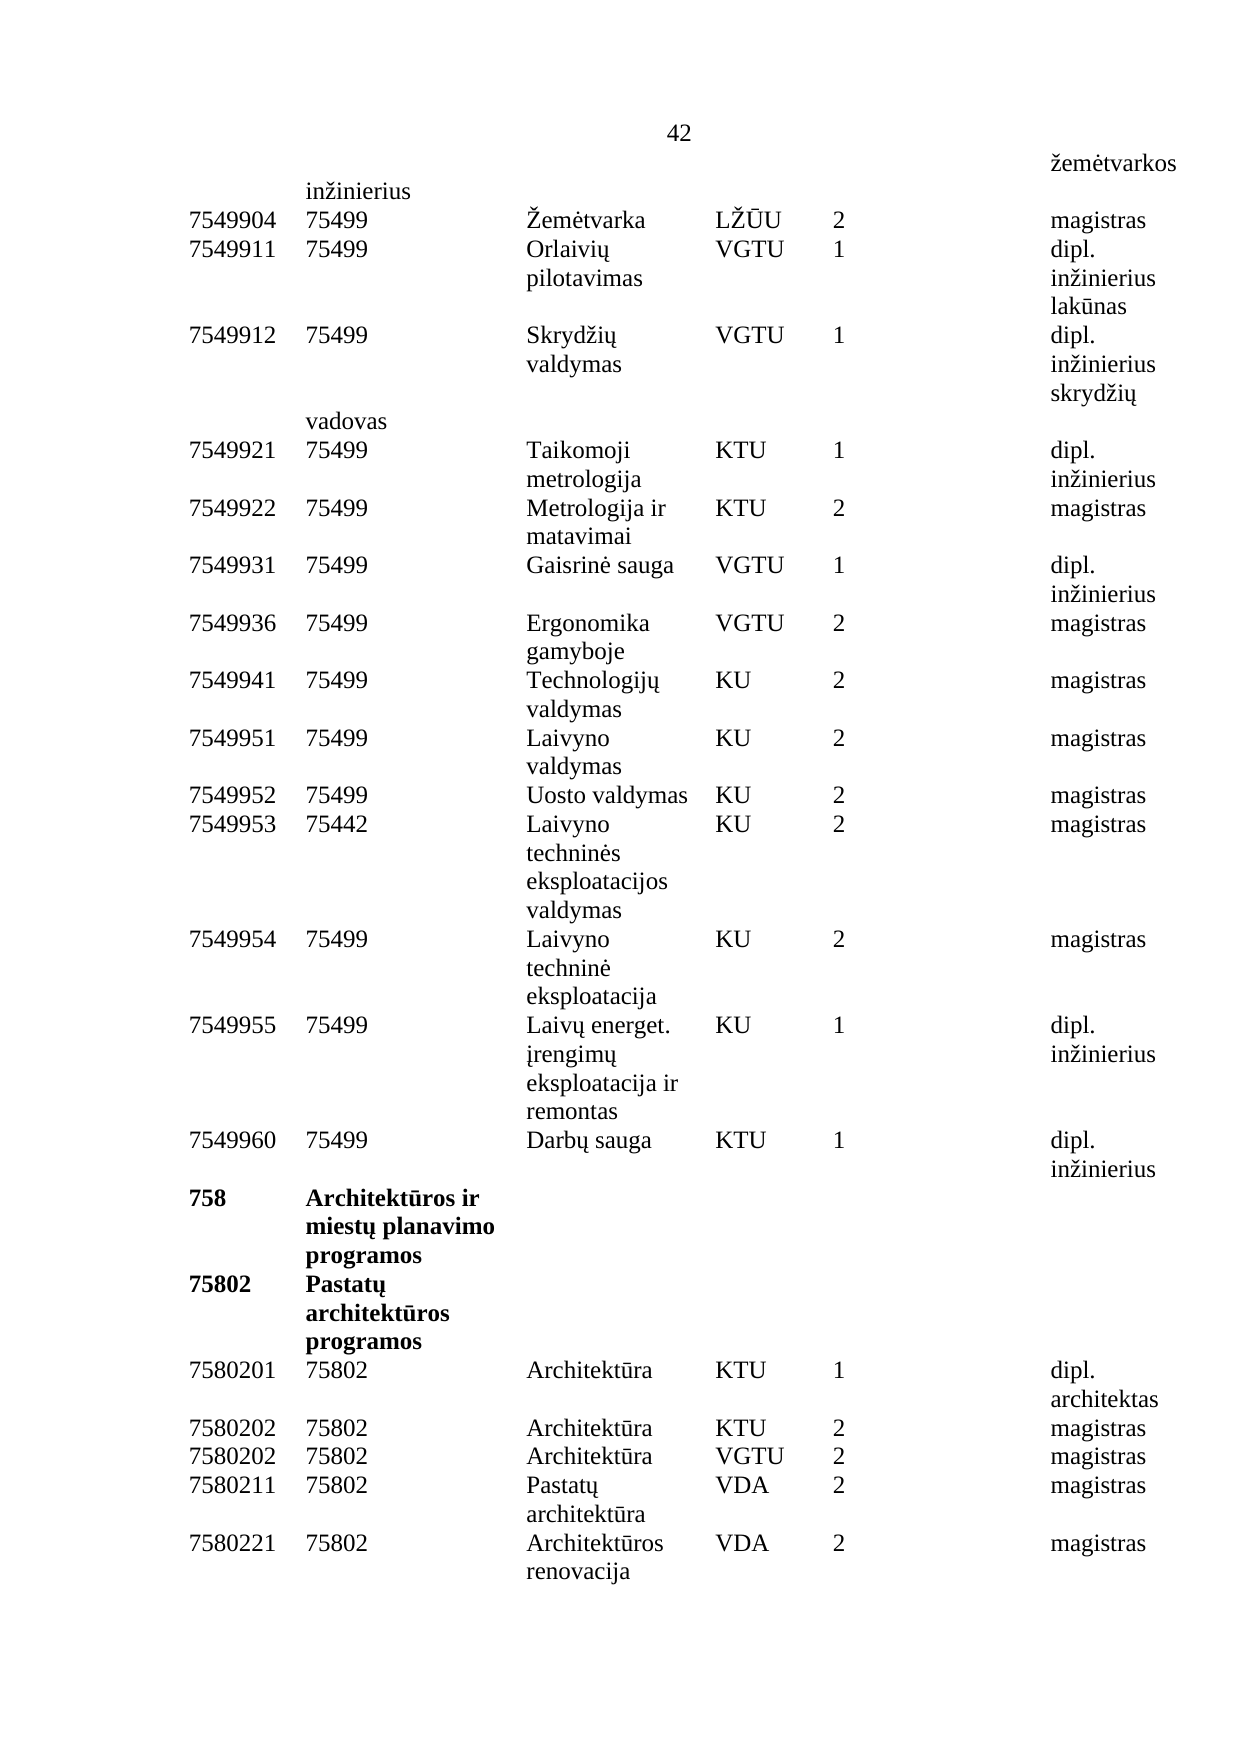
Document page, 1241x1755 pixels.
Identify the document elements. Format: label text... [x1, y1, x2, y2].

table_cell [1202, 1269, 1207, 1355]
table_cell dipl. inžinierius [1039, 550, 1197, 608]
table_cell 7549960 [177, 1125, 294, 1183]
table_cell 7580202 [177, 1441, 294, 1470]
table_cell [515, 1269, 704, 1355]
table_cell 75802 [294, 1413, 515, 1441]
table_cell 75499 [294, 780, 515, 809]
table_cell Architektūros renovacija [515, 1528, 704, 1585]
table_cell [1197, 1010, 1202, 1125]
table_cell 75499 [294, 435, 515, 493]
table_cell [1197, 205, 1202, 234]
table_cell 7549951 [177, 723, 294, 780]
table_cell [973, 1528, 1039, 1585]
table_cell [902, 1269, 973, 1355]
table_cell [973, 723, 1039, 780]
table_cell magistras [1039, 780, 1197, 809]
table_cell [1202, 234, 1207, 320]
table_cell [973, 234, 1039, 320]
table_cell magistras [1039, 493, 1197, 550]
table_cell [1202, 148, 1207, 176]
table_cell magistras [1039, 809, 1197, 924]
table_cell 75499 [294, 723, 515, 780]
table_cell [973, 550, 1039, 608]
table_cell [1197, 435, 1202, 493]
table_cell 75802 [177, 1269, 294, 1355]
table_cell KTU [704, 493, 821, 550]
table_cell [1197, 1441, 1202, 1470]
table_cell [1197, 1125, 1202, 1183]
table_cell [1197, 1355, 1202, 1413]
table_cell KU [704, 780, 821, 809]
table_cell KU [704, 924, 821, 1010]
table_cell Technologijų valdymas [515, 665, 704, 723]
table_cell 75499 [294, 1010, 515, 1125]
table_cell [515, 1183, 704, 1269]
table_cell [902, 1441, 973, 1470]
table_cell vadovas [294, 406, 515, 435]
table_cell [973, 148, 1039, 176]
table_cell 75499 [294, 665, 515, 723]
table_cell Pastatų architektūra [515, 1470, 704, 1528]
table_cell VGTU [704, 608, 821, 665]
table_cell [821, 1183, 902, 1269]
table_cell KTU [704, 1413, 821, 1441]
table_cell [1202, 1413, 1207, 1441]
table_cell [973, 1010, 1039, 1125]
table_cell magistras [1039, 665, 1197, 723]
table_cell 7580211 [177, 1470, 294, 1528]
table_cell [1202, 1528, 1207, 1585]
table_cell [902, 665, 973, 723]
table_cell [973, 1125, 1039, 1183]
table_cell [902, 1470, 973, 1528]
table_cell inžinierius [294, 176, 515, 205]
table_cell [1197, 665, 1202, 723]
table_cell magistras [1039, 723, 1197, 780]
table_cell KU [704, 809, 821, 924]
table_cell KU [704, 723, 821, 780]
table_cell [1202, 780, 1207, 809]
table_cell magistras [1039, 924, 1197, 1010]
table_cell [704, 1269, 821, 1355]
table_cell 1 [821, 234, 902, 320]
table_cell 2 [821, 723, 902, 780]
table_cell [704, 176, 821, 205]
table_cell [1197, 406, 1202, 435]
table_cell [177, 176, 294, 205]
table_cell [902, 205, 973, 234]
table_cell Laivyno techninės eksploatacijos valdymas [515, 809, 704, 924]
table_cell [294, 148, 515, 176]
table_cell VGTU [704, 1441, 821, 1470]
table_cell 75499 [294, 205, 515, 234]
table_cell 7549953 [177, 809, 294, 924]
table_cell [1039, 1183, 1197, 1269]
table_cell [973, 924, 1039, 1010]
table_cell KU [704, 665, 821, 723]
table_cell [821, 1269, 902, 1355]
table_cell 1 [821, 550, 902, 608]
table_cell Ergonomika gamyboje [515, 608, 704, 665]
table_cell [177, 148, 294, 176]
table_cell VDA [704, 1470, 821, 1528]
table_cell [902, 1528, 973, 1585]
table_cell [902, 723, 973, 780]
table_cell [1197, 1413, 1202, 1441]
table_cell 1 [821, 1125, 902, 1183]
table_cell [1197, 608, 1202, 665]
table_cell [902, 493, 973, 550]
table_cell [902, 176, 973, 205]
table_cell [973, 320, 1039, 406]
table_cell 7549936 [177, 608, 294, 665]
table_cell LŽŪU [704, 205, 821, 234]
table_cell [1202, 924, 1207, 1010]
table_cell [821, 176, 902, 205]
table_cell 2 [821, 1528, 902, 1585]
table_cell 75499 [294, 234, 515, 320]
table_cell Darbų sauga [515, 1125, 704, 1183]
table_cell [1202, 723, 1207, 780]
table_cell 758 [177, 1183, 294, 1269]
table_cell 75802 [294, 1355, 515, 1413]
table_cell 1 [821, 1010, 902, 1125]
table_cell žemėtvarkos [1039, 148, 1197, 176]
table_cell 1 [821, 320, 902, 406]
table_cell [1197, 148, 1202, 176]
table_cell [973, 780, 1039, 809]
table_cell [973, 176, 1039, 205]
table_cell 75499 [294, 1125, 515, 1183]
table_cell magistras [1039, 1413, 1197, 1441]
table_cell 7549955 [177, 1010, 294, 1125]
table_cell [1197, 1528, 1202, 1585]
table_cell [1197, 924, 1202, 1010]
table_cell [821, 406, 902, 435]
table_cell [902, 406, 973, 435]
table_cell [973, 608, 1039, 665]
table_cell 7549931 [177, 550, 294, 608]
table_cell [1202, 550, 1207, 608]
table_cell Laivų energet. įrengimų eksploatacija ir remontas [515, 1010, 704, 1125]
table_cell Skrydžių valdymas [515, 320, 704, 406]
table_cell 2 [821, 1413, 902, 1441]
table_cell [1202, 1183, 1207, 1269]
table_cell KTU [704, 1355, 821, 1413]
table_cell KU [704, 1010, 821, 1125]
table_cell [1202, 176, 1207, 205]
table_cell 75499 [294, 550, 515, 608]
table_cell 75499 [294, 493, 515, 550]
table_cell 2 [821, 1470, 902, 1528]
table_cell [704, 1183, 821, 1269]
table_cell dipl. inžinierius skrydžių [1039, 320, 1197, 406]
table_cell Uosto valdymas [515, 780, 704, 809]
table_cell [1202, 406, 1207, 435]
table_cell Architektūros ir miestų planavimo programos [294, 1183, 515, 1269]
table_cell [1202, 809, 1207, 924]
table_cell [902, 924, 973, 1010]
table_cell [973, 1441, 1039, 1470]
table_cell Metrologija ir matavimai [515, 493, 704, 550]
table_cell [1039, 406, 1197, 435]
table_cell 7549952 [177, 780, 294, 809]
table_cell [1202, 665, 1207, 723]
table_cell dipl. inžinierius [1039, 1010, 1197, 1125]
table_cell [1202, 608, 1207, 665]
table_cell [973, 435, 1039, 493]
table_cell [1197, 1183, 1202, 1269]
table_cell dipl. inžinierius [1039, 1125, 1197, 1183]
table_cell [902, 320, 973, 406]
table_cell Taikomoji metrologija [515, 435, 704, 493]
table_cell [973, 1355, 1039, 1413]
table_cell magistras [1039, 1528, 1197, 1585]
table_cell [902, 1183, 973, 1269]
table_cell 2 [821, 608, 902, 665]
table_cell [1202, 320, 1207, 406]
table_cell 75802 [294, 1441, 515, 1470]
table_cell [973, 1269, 1039, 1355]
table_cell VGTU [704, 550, 821, 608]
table_cell 75802 [294, 1470, 515, 1528]
table_cell [1202, 205, 1207, 234]
table_cell [973, 493, 1039, 550]
table_cell [515, 148, 704, 176]
table_cell [704, 406, 821, 435]
table_cell [1202, 1010, 1207, 1125]
table_cell [902, 1010, 973, 1125]
table_cell [973, 1413, 1039, 1441]
table_cell [1202, 1125, 1207, 1183]
table_cell Orlaivių pilotavimas [515, 234, 704, 320]
table_cell [1197, 723, 1202, 780]
table_cell 7549922 [177, 493, 294, 550]
table_cell magistras [1039, 1441, 1197, 1470]
table_cell [902, 148, 973, 176]
table_cell [1197, 780, 1202, 809]
table_cell [973, 205, 1039, 234]
table_cell 2 [821, 924, 902, 1010]
table_cell [973, 1183, 1039, 1269]
table_cell dipl. inžinierius lakūnas [1039, 234, 1197, 320]
table_cell 2 [821, 780, 902, 809]
table_cell [902, 1125, 973, 1183]
table_cell [821, 148, 902, 176]
table_cell [902, 608, 973, 665]
table_cell [1039, 1269, 1197, 1355]
table_cell [1202, 493, 1207, 550]
table_cell [177, 406, 294, 435]
table_cell VDA [704, 1528, 821, 1585]
table_cell [902, 1355, 973, 1413]
table_cell Pastatų architektūros programos [294, 1269, 515, 1355]
table_cell [902, 780, 973, 809]
table_cell [1202, 435, 1207, 493]
table_cell 2 [821, 809, 902, 924]
table_cell [1197, 550, 1202, 608]
table_cell Architektūra [515, 1441, 704, 1470]
table_cell 7580221 [177, 1528, 294, 1585]
table_cell Laivyno techninė eksploatacija [515, 924, 704, 1010]
table_cell 7549911 [177, 234, 294, 320]
table_cell [1197, 1470, 1202, 1528]
table_cell Žemėtvarka [515, 205, 704, 234]
table_cell [1197, 809, 1202, 924]
table_cell 75499 [294, 320, 515, 406]
table_cell 2 [821, 665, 902, 723]
table_cell [973, 665, 1039, 723]
table_cell [1039, 176, 1197, 205]
table_cell Laivyno valdymas [515, 723, 704, 780]
table_cell KTU [704, 435, 821, 493]
table_cell Architektūra [515, 1413, 704, 1441]
table_cell 1 [821, 1355, 902, 1413]
table_cell [902, 234, 973, 320]
table_cell VGTU [704, 320, 821, 406]
table_cell Architektūra [515, 1355, 704, 1413]
table_cell 7580201 [177, 1355, 294, 1413]
table_cell [1197, 1269, 1202, 1355]
table_cell [902, 435, 973, 493]
table_cell [1197, 493, 1202, 550]
table_cell magistras [1039, 1470, 1197, 1528]
table_cell 7549904 [177, 205, 294, 234]
table_cell [1202, 1470, 1207, 1528]
table_cell 2 [821, 205, 902, 234]
table_cell [1202, 1355, 1207, 1413]
table_cell [1197, 234, 1202, 320]
table_cell [902, 550, 973, 608]
table_cell 75499 [294, 608, 515, 665]
table_cell VGTU [704, 234, 821, 320]
table_cell Gaisrinė sauga [515, 550, 704, 608]
table_cell 1 [821, 435, 902, 493]
table_cell 2 [821, 1441, 902, 1470]
table_cell magistras [1039, 608, 1197, 665]
table_cell 75802 [294, 1528, 515, 1585]
table_cell [973, 809, 1039, 924]
table_cell dipl. architektas [1039, 1355, 1197, 1413]
table_cell [704, 148, 821, 176]
table_cell 7580202 [177, 1413, 294, 1441]
table_cell 75442 [294, 809, 515, 924]
table_cell 7549941 [177, 665, 294, 723]
table_cell [1202, 1441, 1207, 1470]
table_cell 75499 [294, 924, 515, 1010]
table_cell [1197, 176, 1202, 205]
table_cell [515, 176, 704, 205]
table_cell 7549954 [177, 924, 294, 1010]
table_cell 2 [821, 493, 902, 550]
table_cell [973, 1470, 1039, 1528]
table_cell 7549912 [177, 320, 294, 406]
table_cell [973, 406, 1039, 435]
table_cell [515, 406, 704, 435]
table_cell 7549921 [177, 435, 294, 493]
table_cell dipl. inžinierius [1039, 435, 1197, 493]
table_cell KTU [704, 1125, 821, 1183]
table_cell magistras [1039, 205, 1197, 234]
table_cell [1197, 320, 1202, 406]
table_cell [902, 1413, 973, 1441]
table_cell [902, 809, 973, 924]
